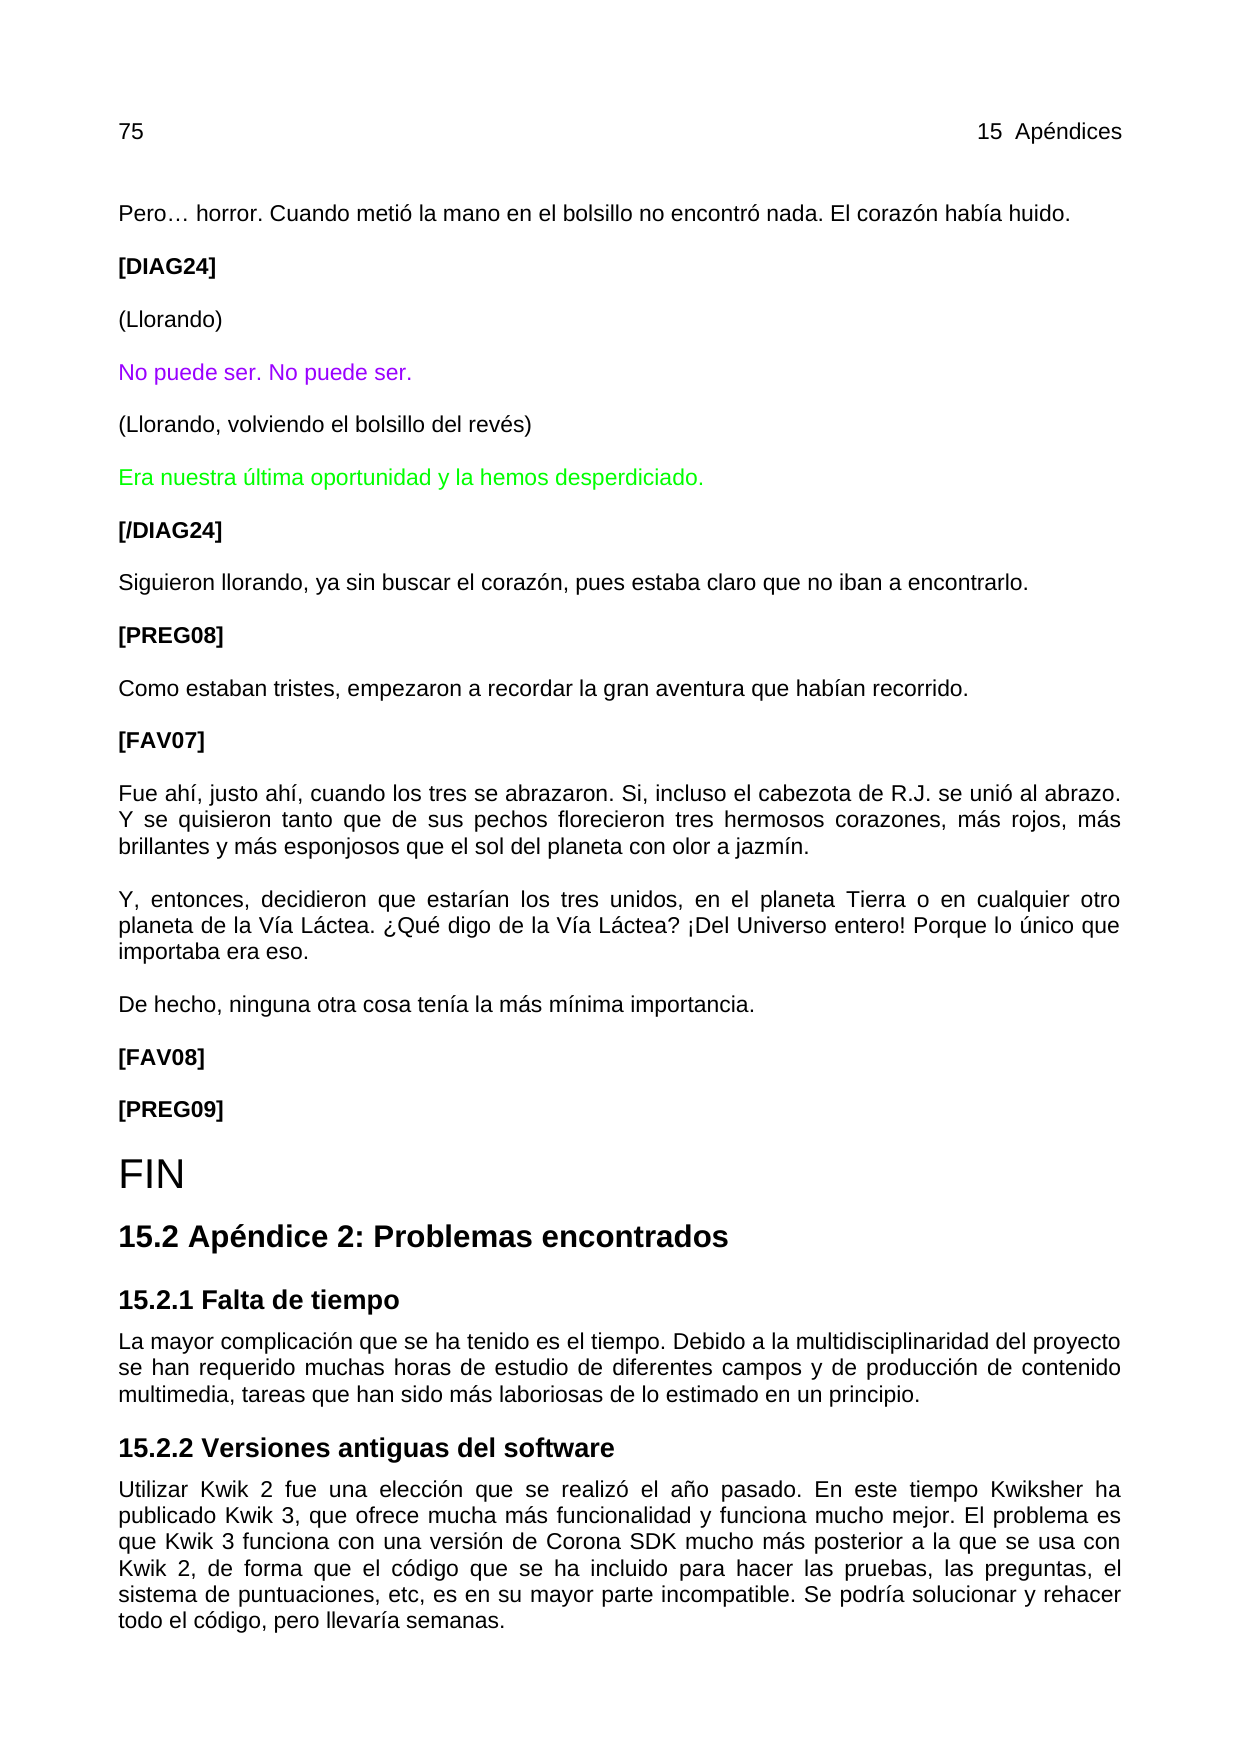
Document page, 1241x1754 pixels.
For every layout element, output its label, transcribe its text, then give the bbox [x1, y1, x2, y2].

text Pero… horror. Cuando metió la mano en el bolsillo no encontró nada. El corazón había huido. [118, 200, 1122, 227]
text [PREG08] [118, 622, 1122, 648]
subtitle Versiones antiguas del software [118, 1432, 1122, 1463]
text FIN [118, 1149, 1122, 1197]
text [FAV08] [118, 1044, 1122, 1070]
subtitle Apéndice 2: Problemas encontrados [118, 1218, 1122, 1254]
text Siguieron llorando, ya sin buscar el corazón, pues estaba claro que no iban a encontrarlo. [118, 569, 1122, 596]
text Era nuestra última oportunidad y la hemos desperdiciado. [118, 464, 1122, 490]
text [DIAG24] [118, 253, 1122, 279]
text Utilizar Kwik 2 fue una elección que se realizó el año pasado. En este tiempo Kwiksher ha publicado Kwik 3, que ofrece mucha más funcionalidad y funciona mucho mejor. El problema es que Kwik 3 funciona con una versión de Corona SDK mucho más posterior a la que se usa con Kwik 2, de forma que el código que se ha incluido para hacer las pruebas, las preguntas, el sistema de puntuaciones, etc, es en su mayor parte incompatible. Se podría solucionar y rehacer todo el código, pero llevaría semanas. [118, 1476, 1122, 1634]
text La mayor complicación que se ha tenido es el tiempo. Debido a la multidisciplinaridad del proyecto se han requerido muchas horas de estudio de diferentes campos y de producción de contenido multimedia, tareas que han sido más laboriosas de lo estimado en un principio. [118, 1328, 1122, 1407]
text (Llorando, volviendo el bolsillo del revés) [118, 411, 1122, 437]
text [PREG09] [118, 1096, 1122, 1123]
text Y, entonces, decidieron que estarían los tres unidos, en el planeta Tierra o en cualquier otro planeta de la Vía Láctea. ¿Qué digo de la Vía Láctea? ¡Del Universo entero! Porque lo único que importaba era eso. [118, 886, 1122, 964]
text Como estaban tristes, empezaron a recordar la gran aventura que habían recorrido. [118, 675, 1122, 701]
text (Llorando) [118, 306, 1122, 332]
text Fue ahí, justo ahí, cuando los tres se abrazaron. Si, incluso el cabezota de R.J. se unió al abrazo. Y se quisieron tanto que de sus pechos florecieron tres hermosos corazones, más rojos, más brillantes y más esponjosos que el sol del planeta con olor a jazmín. [118, 780, 1122, 859]
text [FAV07] [118, 727, 1122, 754]
text No puede ser. No puede ser. [118, 358, 1122, 385]
text De hecho, ninguna otra cosa tenía la más mínima importancia. [118, 991, 1122, 1017]
text [/DIAG24] [118, 517, 1122, 543]
subtitle Falta de tiempo [118, 1284, 1122, 1315]
